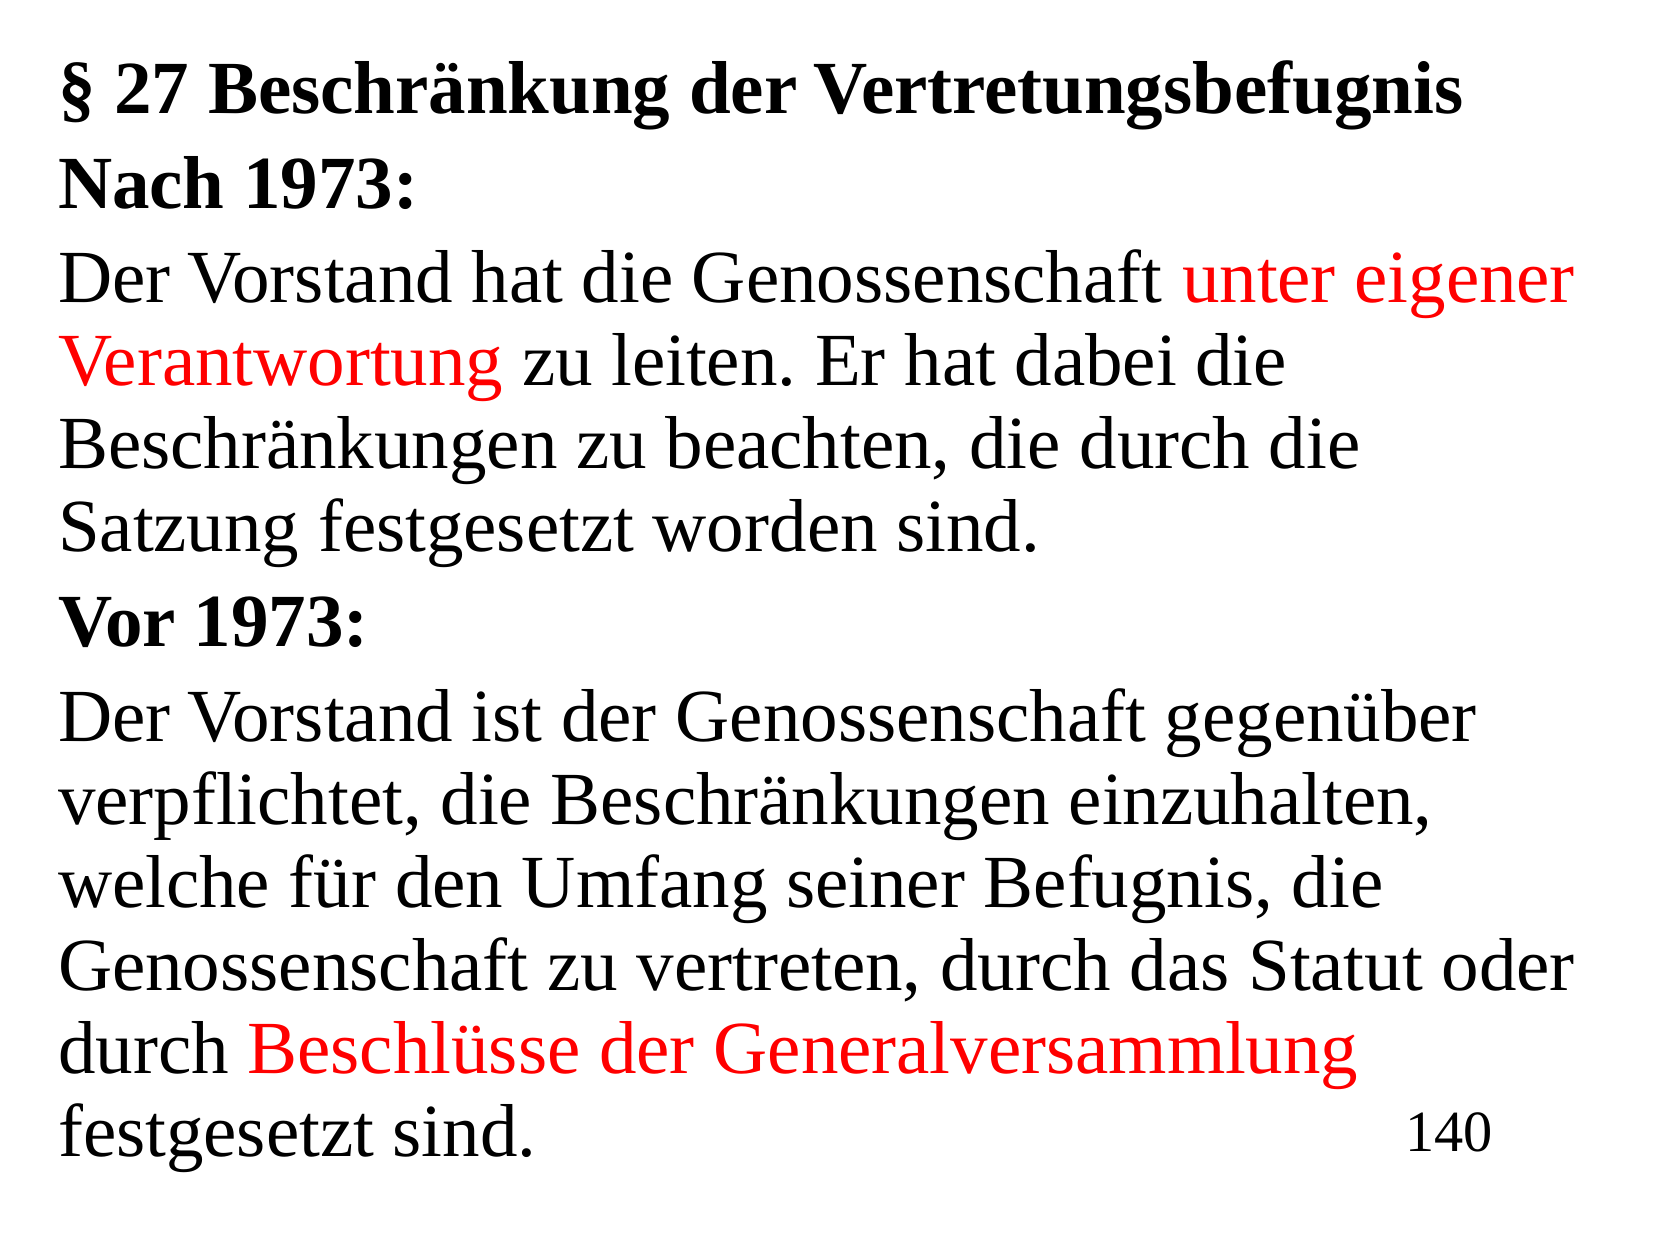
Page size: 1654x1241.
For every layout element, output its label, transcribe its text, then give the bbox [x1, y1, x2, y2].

text_box [1230, 1092, 1654, 1172]
text_box § 27 Beschränkung der Vertretungsbefugnis Nach 1973: Der Vorstand hat die Genossenschaft unter eigener Verantwortung zu leiten. Er hat dabei die Beschränkungen zu beachten, die durch die Satzung festgesetzt worden sind. Vor 1973: Der Vorstand ist der Genossenschaft gegenüber verpflichtet, die Beschränkungen einzuhalten, welche für den Umfang seiner Befugnis, die Genossenschaft zu vertreten, durch das Statut oder durch Beschlüsse der Generalversammlung festgesetzt sind. [43, 39, 1621, 1213]
